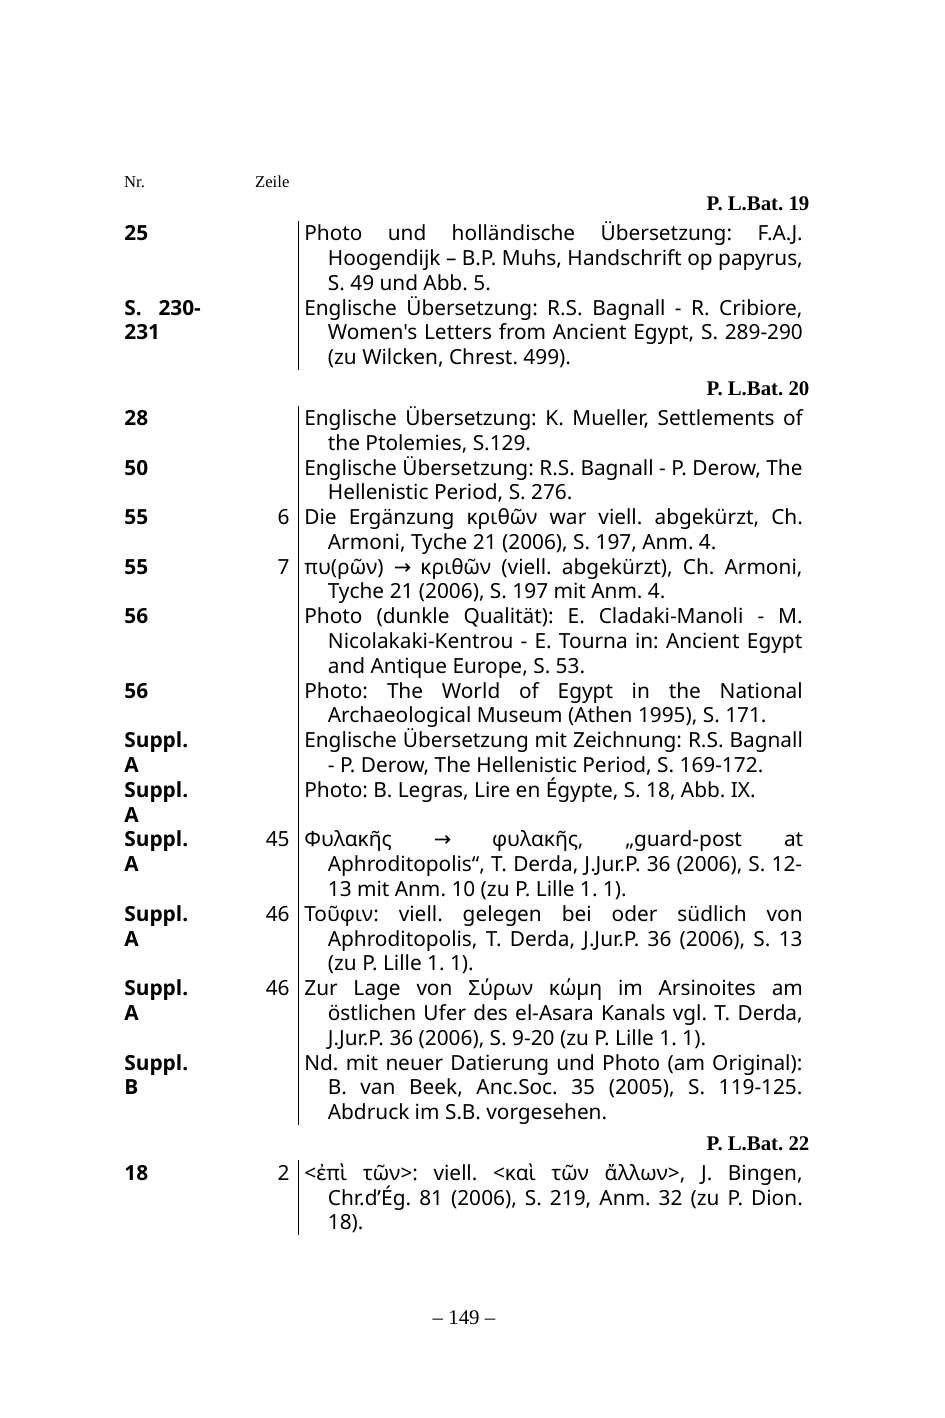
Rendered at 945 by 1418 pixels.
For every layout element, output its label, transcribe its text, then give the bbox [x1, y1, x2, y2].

table_cell 50 [118, 455, 207, 505]
table_header Photo und holländische Übersetzung: F.A.J. Hoogendijk – B.P. Muhs, Handschrift op papyrus, S. 49 und Abb. 5. [299, 221, 809, 295]
table_cell [207, 1050, 298, 1124]
subtitle P. L.Bat. 20 [118, 376, 809, 399]
table_cell 55 [118, 505, 207, 554]
table_cell S. 230-231 [118, 295, 207, 369]
table_cell Englische Übersetzung: R.S. Bagnall - R. Cribiore, Women's Letters from Ancient Egypt, S. 289-290 (zu Wilcken, Chrest. 499). [299, 295, 809, 369]
subtitle P. L.Bat. 19 [118, 191, 809, 215]
table_cell πυ(ρῶν) → κριθῶν (viell. abgekürzt), Ch. Armoni, Tyche 21 (2006), S. 197 mit Anm. 4. [299, 554, 809, 604]
table_cell Photo: The World of Egypt in the National Archaeological Museum (Athen 1995), S. 171. [299, 678, 809, 728]
table_cell Photo: B. Legras, Lire en Égypte, S. 18, Abb. IX. [299, 778, 809, 827]
table_header 2 [207, 1160, 298, 1235]
table_cell Photo (dunkle Qualität): E. Cladaki-Manoli - M. Nicolakaki-Kentrou - E. Tourna in: Ancient Egypt and Antique Europe, S. 53. [299, 604, 809, 678]
table_cell Nd. mit neuer Datierung und Photo (am Original): B. van Beek, Anc.Soc. 35 (2005), S. 119-125. Abdruck im S.B. vorgesehen. [299, 1050, 809, 1124]
table_cell Suppl. A [118, 901, 207, 976]
table_cell [207, 455, 298, 505]
table_cell [207, 678, 298, 728]
table_cell Die Ergänzung κριθῶν war viell. abgekürzt, Ch. Armoni, Tyche 21 (2006), S. 197, Anm. 4. [299, 505, 809, 554]
table_cell Τοῦφιν: viell. gelegen bei oder südlich von Aphroditopolis, T. Derda, J.Jur.P. 36 (2006), S. 13 (zu P. Lille 1. 1). [299, 901, 809, 976]
table_header [207, 221, 298, 295]
table_cell Suppl. B [118, 1050, 207, 1124]
table_cell 6 [207, 505, 298, 554]
table_cell Φυλακῆς → φυλακῆς, „guard-post at Aphroditopolis“, T. Derda, J.Jur.P. 36 (2006), S. 12-13 mit Anm. 10 (zu P. Lille 1. 1). [299, 827, 809, 901]
table_cell Suppl. A [118, 728, 207, 777]
table_cell 55 [118, 554, 207, 604]
table_cell Zur Lage von Σύρων κώμη im Arsinoites am östlichen Ufer des el-Asara Kanals vgl. T. Derda, J.Jur.P. 36 (2006), S. 9-20 (zu P. Lille 1. 1). [299, 976, 809, 1050]
table_header <ἐπὶ τῶν>: viell. <καὶ τῶν ἄλλων>, J. Bingen, Chr.d’Ég. 81 (2006), S. 219, Anm. 32 (zu P. Dion. 18). [299, 1160, 809, 1235]
table_cell 45 [207, 827, 298, 901]
table_header 18 [118, 1160, 207, 1235]
table_header [207, 406, 298, 455]
table_cell 7 [207, 554, 298, 604]
table_header 28 [118, 406, 207, 455]
table_cell Suppl. A [118, 778, 207, 827]
table_cell 56 [118, 604, 207, 678]
table_cell Suppl. A [118, 827, 207, 901]
table_cell 46 [207, 976, 298, 1050]
table_header Englische Übersetzung: K. Mueller, Settlements of the Ptolemies, S.129. [299, 406, 809, 455]
table_header 25 [118, 221, 207, 295]
table_cell [207, 604, 298, 678]
table_cell 46 [207, 901, 298, 976]
table_cell [207, 295, 298, 369]
table_cell Englische Übersetzung: R.S. Bagnall - P. Derow, The Hellenistic Period, S. 276. [299, 455, 809, 505]
subtitle P. L.Bat. 22 [118, 1130, 809, 1154]
table_cell 56 [118, 678, 207, 728]
table_cell Englische Übersetzung mit Zeichnung: R.S. Bagnall - P. Derow, The Hellenistic Period, S. 169-172. [299, 728, 809, 777]
table_cell Suppl. A [118, 976, 207, 1050]
table_cell [207, 728, 298, 777]
table_cell [207, 778, 298, 827]
